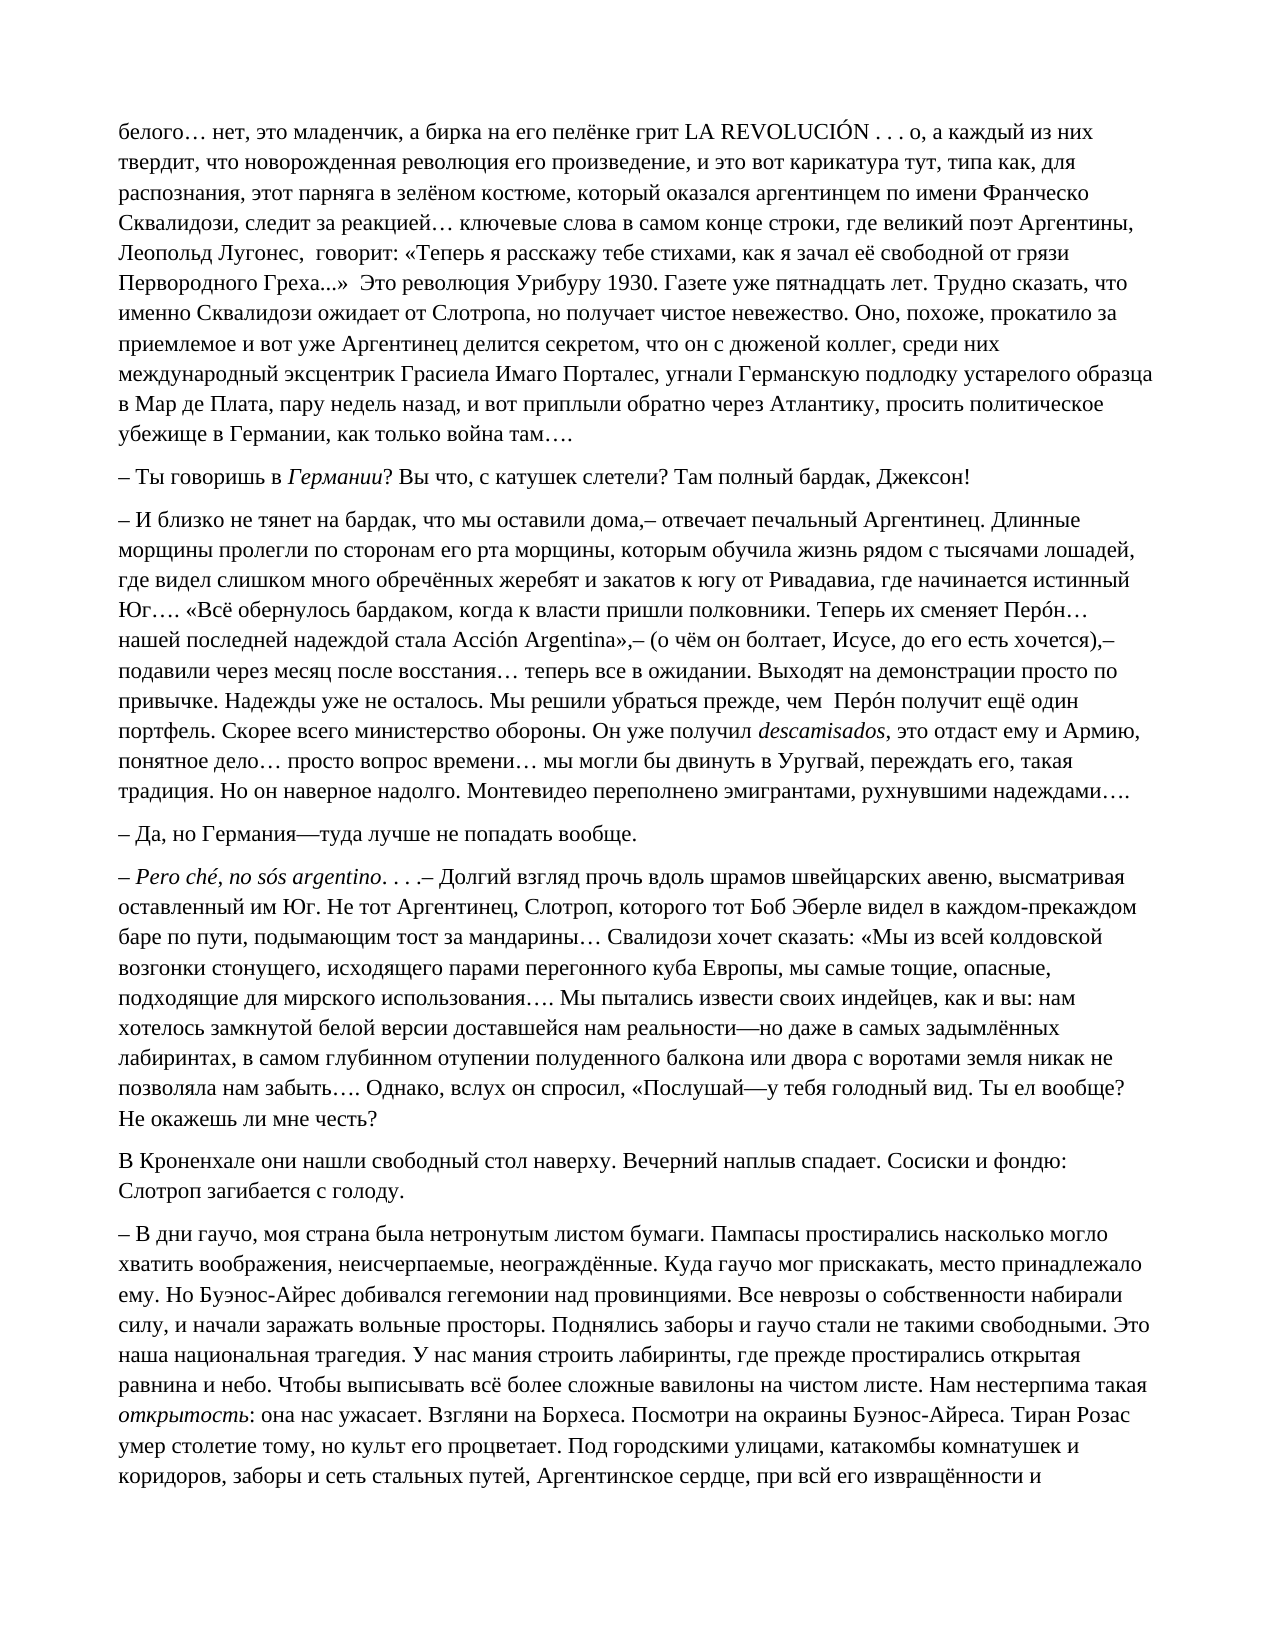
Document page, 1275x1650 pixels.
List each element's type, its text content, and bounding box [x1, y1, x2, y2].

text В Кроненхале они нашли свободный стол наверху. Вечерний наплыв спадает. Сосиски и фондю: Слотроп загибается с голоду. [118, 1147, 1157, 1204]
text – Да, но Германия—туда лучше не попадать вообще. [118, 820, 1157, 847]
text – Pero ché, no sós argentino. . . .– Долгий взгляд прочь вдоль шрамов швейцарских авеню, высматривая оставленный им Юг. Не тот Аргентинец, Слотроп, которого тот Боб Эберле видел в каждом-прекаждом баре по пути, подымающим тост за мандарины… Свалидози хочет сказать: «Мы из всей колдовской возгонки стонущего, исходящего парами перегонного куба Европы, мы самые тощие, опасные, подходящие для мирского использования…. Мы пытались извести своих индейцев, как и вы: нам хотелось замкнутой белой версии доставшейся нам реальности—но даже в самых задымлённых лабиринтах, в самом глубинном отупении полуденного балкона или двора с воротами земля никак не позволяла нам забыть…. Однако, вслух он спросил, «Послушай—у тебя голодный вид. Ты ел вообще? Не окажешь ли мне честь? [118, 863, 1157, 1131]
text – Ты говоришь в Германии? Вы что, с катушек слетели? Там полный бардак, Джексон! [118, 463, 1157, 489]
text белого… нет, это младенчик, а бирка на его пелёнке грит LA REVOLUCIÓN . . . о, а каждый из них твердит, что новорожденная революция его произведение, и это вот карикатура тут, типа как, для распознания, этот парняга в зелёном костюме, который оказался аргентинцем по имени Франческо Сквалидози, следит за реакцией… ключевые слова в самом конце строки, где великий поэт Аргентины, Леопольд Лугонес, говорит: «Теперь я расскажу тебе стихами, как я зачал её свободной от грязи Первородного Греха...» Это революция Урибуру 1930. Газете уже пятнадцать лет. Трудно сказать, что именно Сквалидози ожидает от Слотропа, но получает чистое невежество. Оно, похоже, прокатило за приемлемое и вот уже Аргентинец делится секретом, что он с дюженой коллег, среди них международный эксцентрик Грасиела Имаго Порталес, угнали Германскую подлодку устарелого образца в Мар де Плата, пару недель назад, и вот приплыли обратно через Атлантику, просить политическое убежище в Германии, как только война там…. [118, 118, 1157, 447]
text – В дни гаучо, моя страна была нетронутым листом бумаги. Пампасы простирались насколько могло хватить воображения, неисчерпаемые, неограждённые. Куда гаучо мог прискакать, место принадлежало ему. Но Буэнос-Айрес добивался гегемонии над провинциями. Все неврозы о собственности набирали силу, и начали заражать вольные просторы. Поднялись заборы и гаучо стали не такими свободными. Это наша национальная трагедия. У нас мания строить лабиринты, где прежде простирались открытая равнина и небо. Чтобы выписывать всё более сложные вавилоны на чистом листе. Нам нестерпима такая открытость: она нас ужасает. Взгляни на Борхеса. Посмотри на окраины Буэнос-Айреса. Тиран Розас умер столетие тому, но культ его процветает. Под городскими улицами, катакомбы комнатушек и коридоров, заборы и сеть стальных путей, Аргентинское сердце, при всй его извращённости и [118, 1220, 1157, 1488]
text – И близко не тянет на бардак, что мы оставили дома,– отвечает печальный Аргентинец. Длинные морщины пролегли по сторонам его рта морщины, которым обучила жизнь рядом с тысячами лошадей, где видел слишком много обречённых жеребят и закатов к югу от Ривадавиа, где начинается истинный Юг…. «Всё обернулось бардаком, когда к власти пришли полковники. Теперь их сменяет Перóн… нашей последней надеждой стала Acción Argentina»,– (о чём он болтает, Исусе, до его есть хочется),– подавили через месяц после восстания… теперь все в ожидании. Выходят на демонстрации просто по привычке. Надежды уже не осталось. Мы решили убраться прежде, чем Перóн получит ещё один портфель. Скорее всего министерство обороны. Он уже получил descamisados, это отдаст ему и Армию, понятное дело… просто вопрос времени… мы могли бы двинуть в Уругвай, переждать его, такая традиция. Но он наверное надолго. Монтевидео переполнено эмигрантами, рухнувшими надеждами…. [118, 506, 1157, 804]
